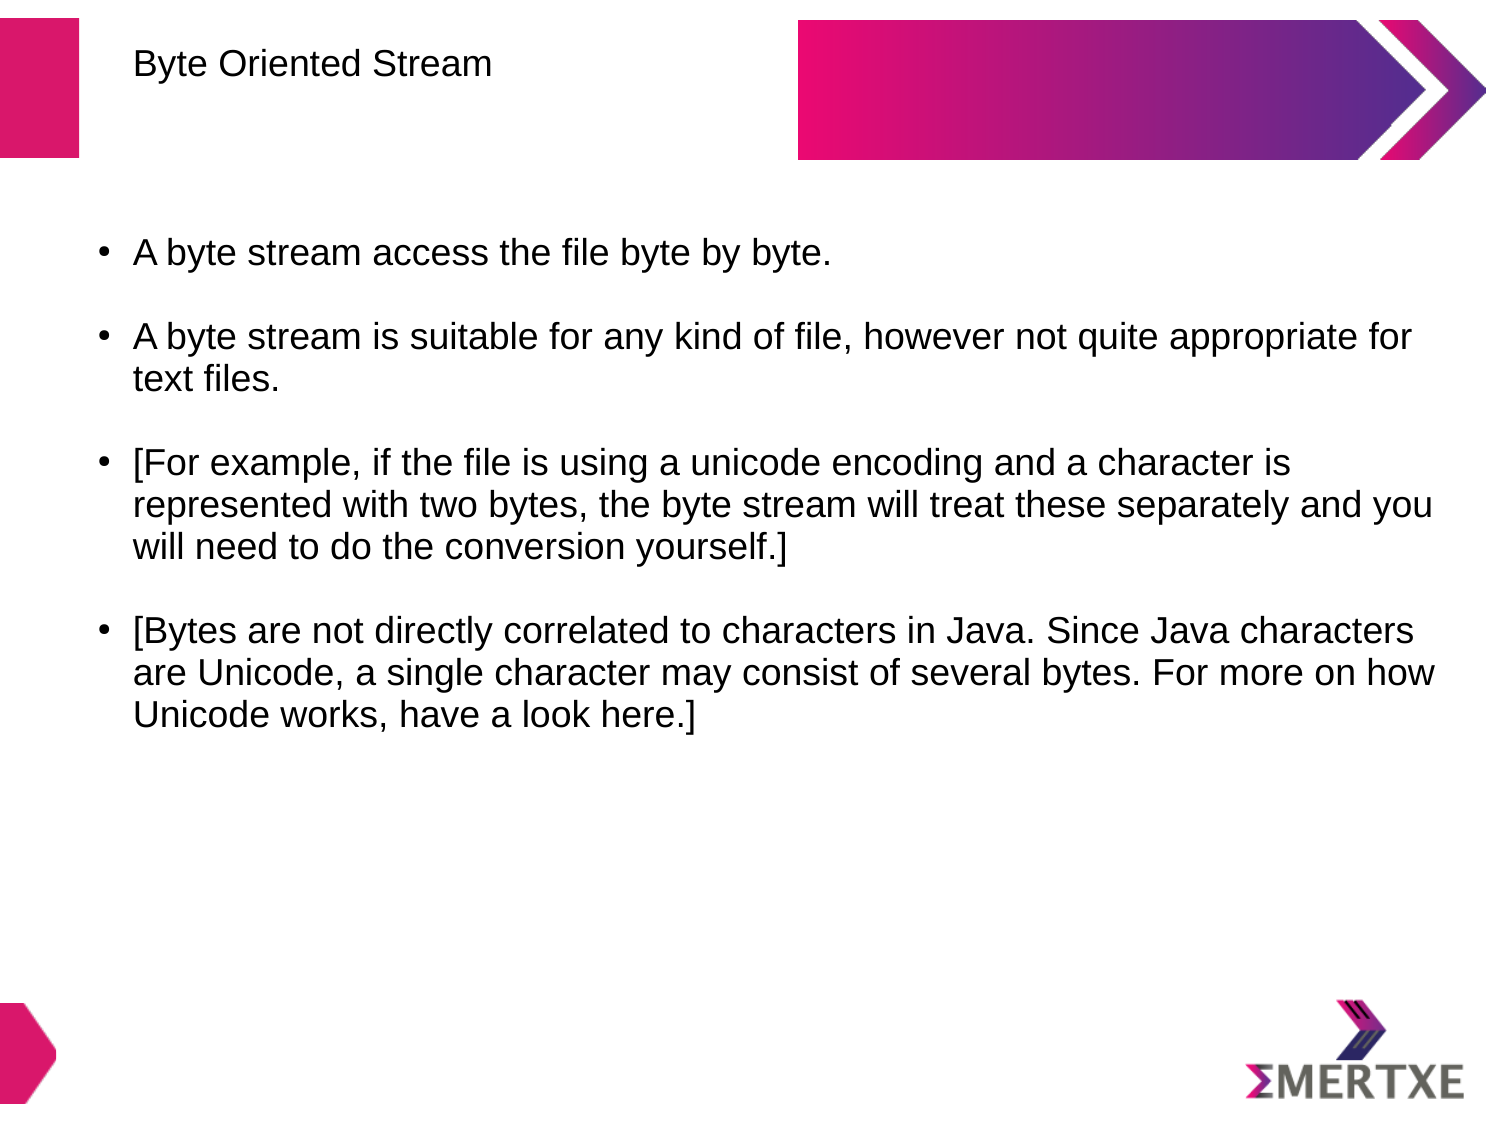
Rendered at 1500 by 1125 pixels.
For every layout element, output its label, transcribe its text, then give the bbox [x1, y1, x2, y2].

text_box A byte stream access the file byte by byte. A byte stream is suitable for any kind of file, however not quite appropriate for text files. [For example, if the file is using a unicode encoding and a character is represented with two bytes, the byte stream will treat these separately and you will need to do the conversion yourself.] [Bytes are not directly correlated to characters in Java. Since Java characters are Unicode, a single character may consist of several bytes. For more on how Unicode works, have a look here.] [82, 224, 1453, 828]
picture [798, 20, 1486, 160]
text_box Byte Oriented Stream [118, 35, 721, 93]
picture [1245, 996, 1465, 1099]
